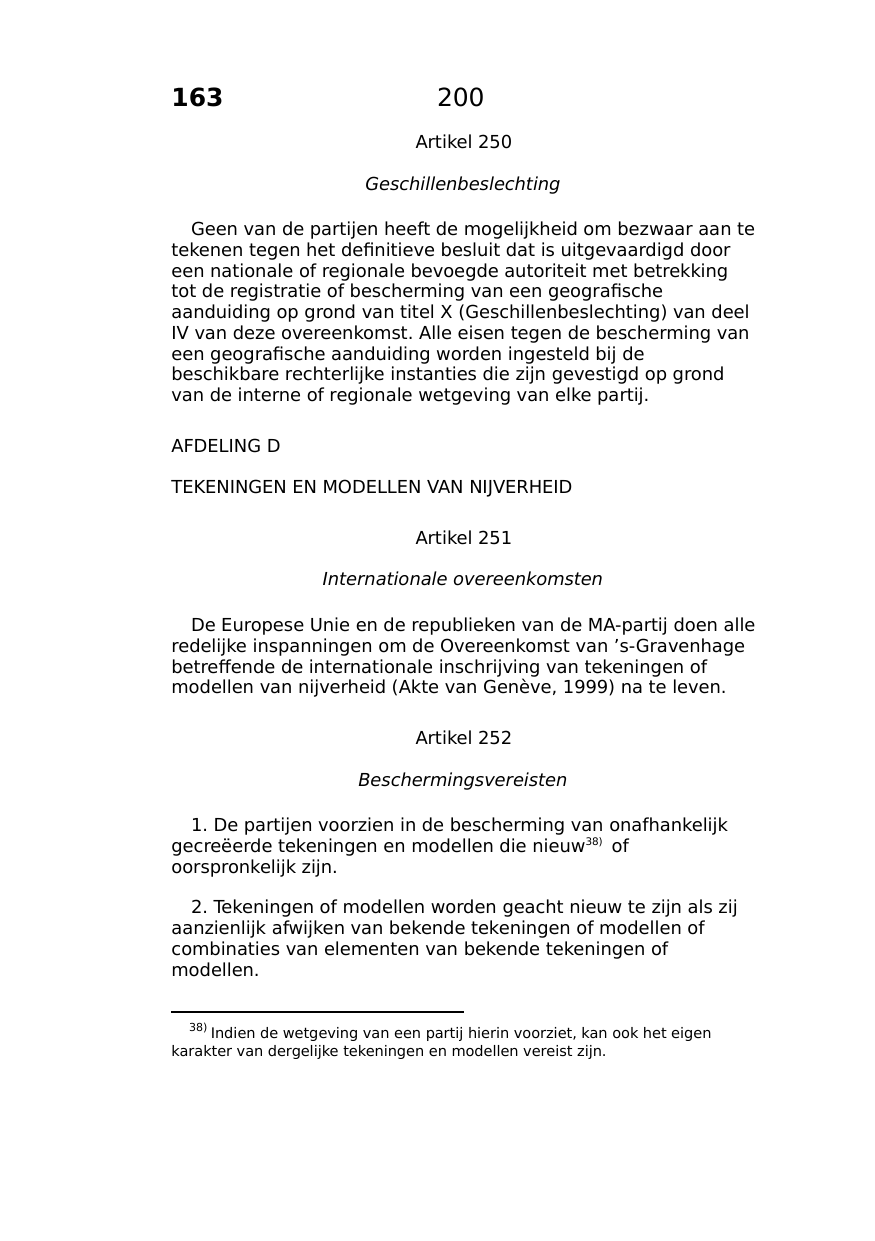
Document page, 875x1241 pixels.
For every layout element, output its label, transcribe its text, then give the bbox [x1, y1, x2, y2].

text 2. Tekeningen of modellen worden geacht nieuw te zijn als zij aanzienlijk afwijken van bekende tekeningen of modellen of combinaties van elementen van bekende tekeningen of modellen. [171, 897, 756, 980]
subtitle Artikel 252 Beschermingsvereisten [171, 728, 756, 790]
text De Europese Unie en de republieken van de MA-partij doen alle redelijke inspanningen om de Overeenkomst van ’s-Gravenhage betreffende de internationale inschrijving van tekeningen of modellen van nijverheid (Akte van Genève, 1999) na te leven. [171, 615, 756, 698]
subtitle Artikel 250 Geschillenbeslechting [171, 132, 756, 194]
text 1. De partijen voorzien in de bescherming van onafhankelijk gecreëerde tekeningen en modellen die nieuw of oorspronkelijk zijn. [171, 815, 756, 877]
text Geen van de partijen heeft de mogelijkheid om bezwaar aan te tekenen tegen het definitieve besluit dat is uitgevaardigd door een nationale of regionale bevoegde autoriteit met betrekking tot de registratie of bescherming van een geografische aanduiding op grond van titel X (Geschillenbeslechting) van deel IV van deze overeenkomst. Alle eisen tegen de bescherming van een geografische aanduiding worden ingesteld bij de beschikbare rechterlijke instanties die zijn gevestigd op grond van de interne of regionale wetgeving van elke partij. [171, 219, 756, 406]
subtitle AFDELING D TEKENINGEN EN MODELLEN VAN NIJVERHEID [171, 436, 756, 498]
text Indien de wetgeving van een partij hierin voorziet, kan ook het eigen karakter van dergelijke tekeningen en modellen vereist zijn. [171, 1021, 756, 1060]
subtitle Artikel 251 Internationale overeenkomsten [171, 528, 756, 590]
